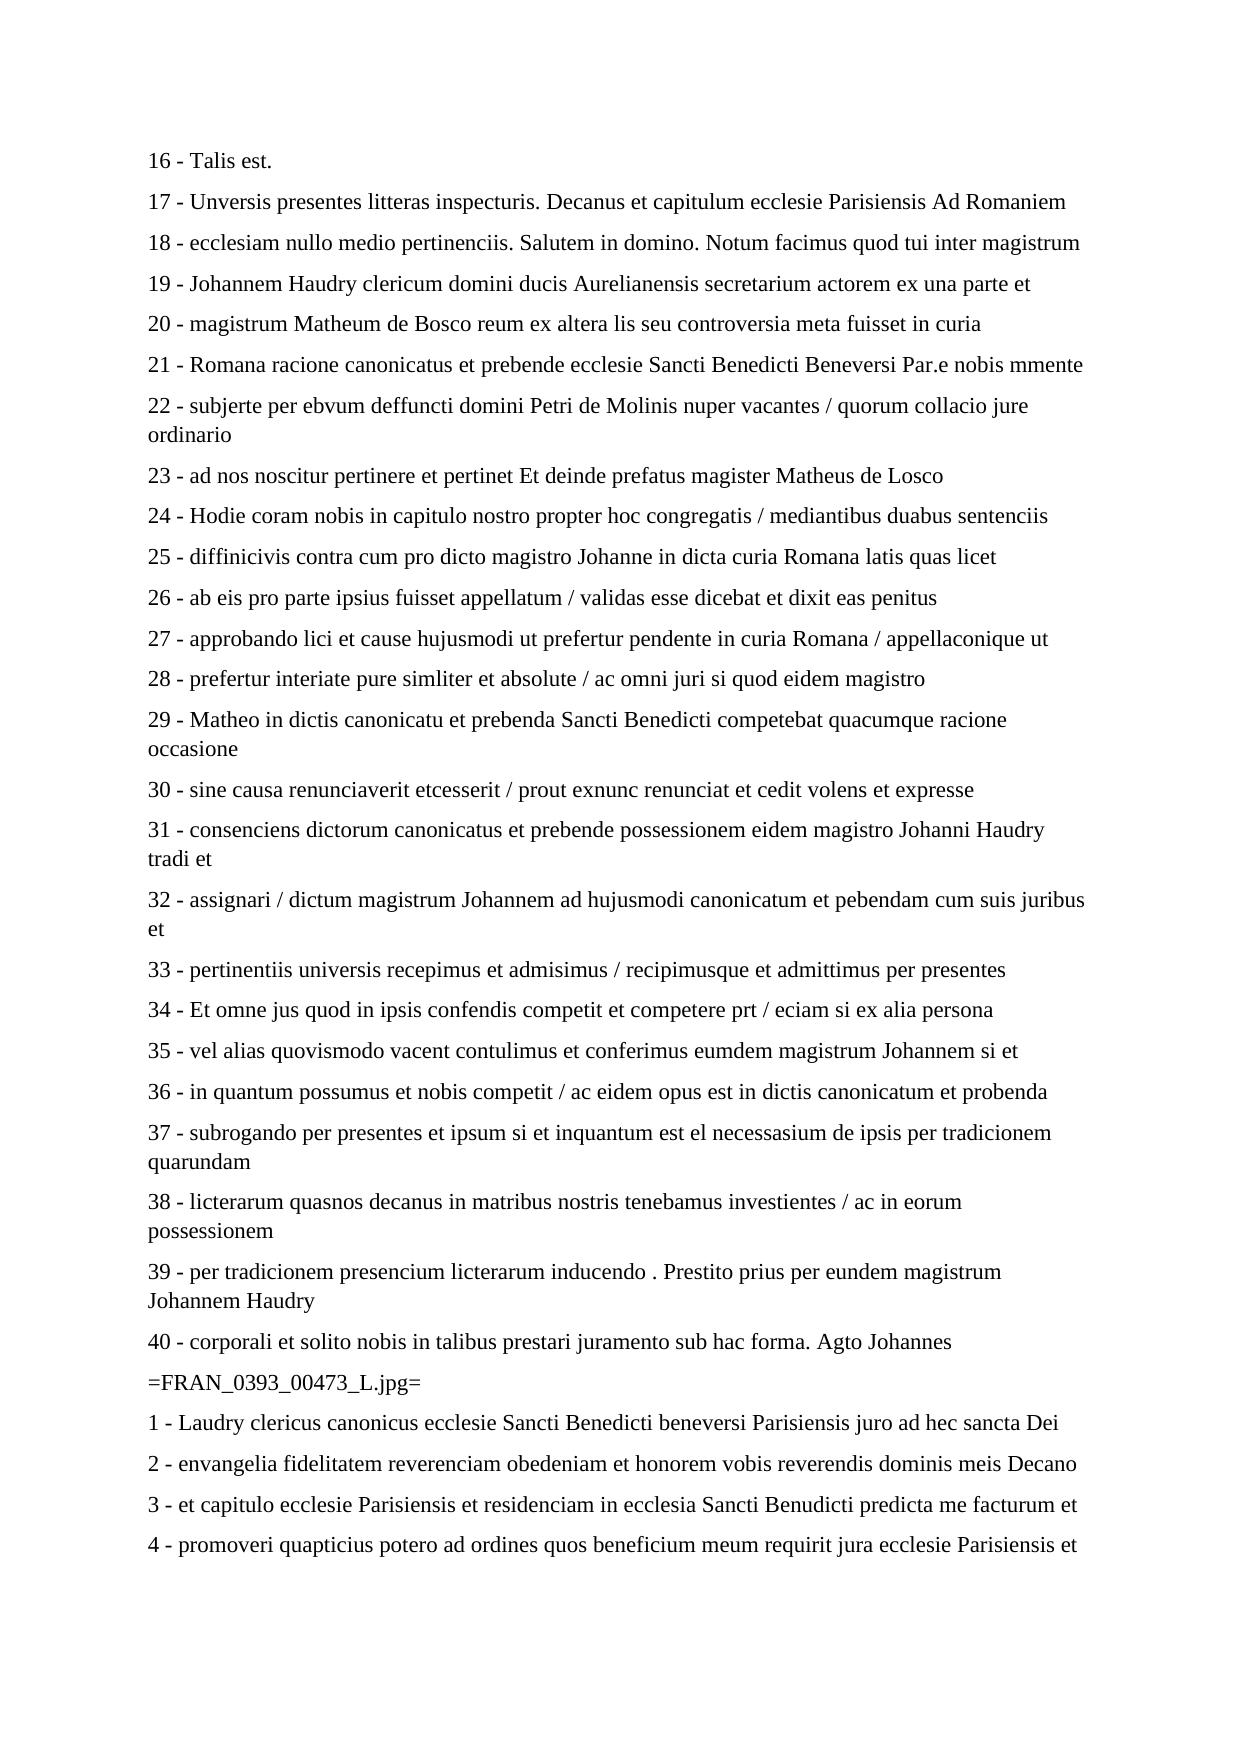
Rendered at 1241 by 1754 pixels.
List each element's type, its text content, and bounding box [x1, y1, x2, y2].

text 24 - Hodie coram nobis in capitulo nostro propter hoc congregatis / mediantibus duabus sentenciis [148, 502, 1093, 529]
text 28 - prefertur interiate pure simliter et absolute / ac omni juri si quod eidem magistro [148, 665, 1093, 692]
text 20 - magistrum Matheum de Bosco reum ex altera lis seu controversia meta fuisset in curia [148, 311, 1093, 337]
text 3 - et capitulo ecclesie Parisiensis et residenciam in ecclesia Sancti Benudicti predicta me facturum et [148, 1491, 1093, 1517]
text 32 - assignari / dictum magistrum Johannem ad hujusmodi canonicatum et pebendam cum suis juribus et [148, 886, 1093, 941]
text 27 - approbando lici et cause hujusmodi ut prefertur pendente in curia Romana / appellaconique ut [148, 624, 1093, 651]
text 18 - ecclesiam nullo medio pertinenciis. Salutem in domino. Notum facimus quod tui inter magistrum [148, 229, 1093, 255]
text 1 - Laudry clericus canonicus ecclesie Sancti Benedicti beneversi Parisiensis juro ad hec sancta Dei [148, 1409, 1093, 1436]
text 26 - ab eis pro parte ipsius fuisset appellatum / validas esse dicebat et dixit eas penitus [148, 584, 1093, 610]
text 40 - corporali et solito nobis in talibus prestari juramento sub hac forma. Agto Johannes [148, 1328, 1093, 1354]
text 22 - subjerte per ebvum deffuncti domini Petri de Molinis nuper vacantes / quorum collacio jure ordinario [148, 392, 1093, 447]
text 2 - envangelia fidelitatem reverenciam obedeniam et honorem vobis reverendis dominis meis Decano [148, 1450, 1093, 1476]
text =FRAN_0393_00473_L.jpg= [148, 1368, 1093, 1395]
text 36 - in quantum possumus et nobis competit / ac eidem opus est in dictis canonicatum et probenda [148, 1078, 1093, 1104]
text 29 - Matheo in dictis canonicatu et prebenda Sancti Benedicti competebat quacumque racione occasione [148, 706, 1093, 761]
text 25 - diffinicivis contra cum pro dicto magistro Johanne in dicta curia Romana latis quas licet [148, 543, 1093, 569]
text 37 - subrogando per presentes et ipsum si et inquantum est el necessasium de ipsis per tradicionem quarundam [148, 1119, 1093, 1174]
text 23 - ad nos noscitur pertinere et pertinet Et deinde prefatus magister Matheus de Losco [148, 462, 1093, 488]
text 38 - licterarum quasnos decanus in matribus nostris tenebamus investientes / ac in eorum possessionem [148, 1188, 1093, 1244]
text 4 - promoveri quapticius potero ad ordines quos beneficium meum requirit jura ecclesie Parisiensis et [148, 1531, 1093, 1558]
text 19 - Johannem Haudry clericum domini ducis Aurelianensis secretarium actorem ex una parte et [148, 270, 1093, 296]
text 16 - Talis est. [148, 148, 1093, 174]
text 35 - vel alias quovismodo vacent contulimus et conferimus eumdem magistrum Johannem si et [148, 1037, 1093, 1064]
text 34 - Et omne jus quod in ipsis confendis competit et competere prt / eciam si ex alia persona [148, 997, 1093, 1023]
text 33 - pertinentiis universis recepimus et admisimus / recipimusque et admittimus per presentes [148, 956, 1093, 982]
text 31 - consenciens dictorum canonicatus et prebende possessionem eidem magistro Johanni Haudry tradi et [148, 816, 1093, 872]
text 17 - Unversis presentes litteras inspecturis. Decanus et capitulum ecclesie Parisiensis Ad Romaniem [148, 188, 1093, 215]
text 21 - Romana racione canonicatus et prebende ecclesie Sancti Benedicti Beneversi Par.e nobis mmente [148, 351, 1093, 378]
text 39 - per tradicionem presencium licterarum inducendo . Prestito prius per eundem magistrum Johannem Haudry [148, 1258, 1093, 1313]
text 30 - sine causa renunciaverit etcesserit / prout exnunc renunciat et cedit volens et expresse [148, 776, 1093, 802]
